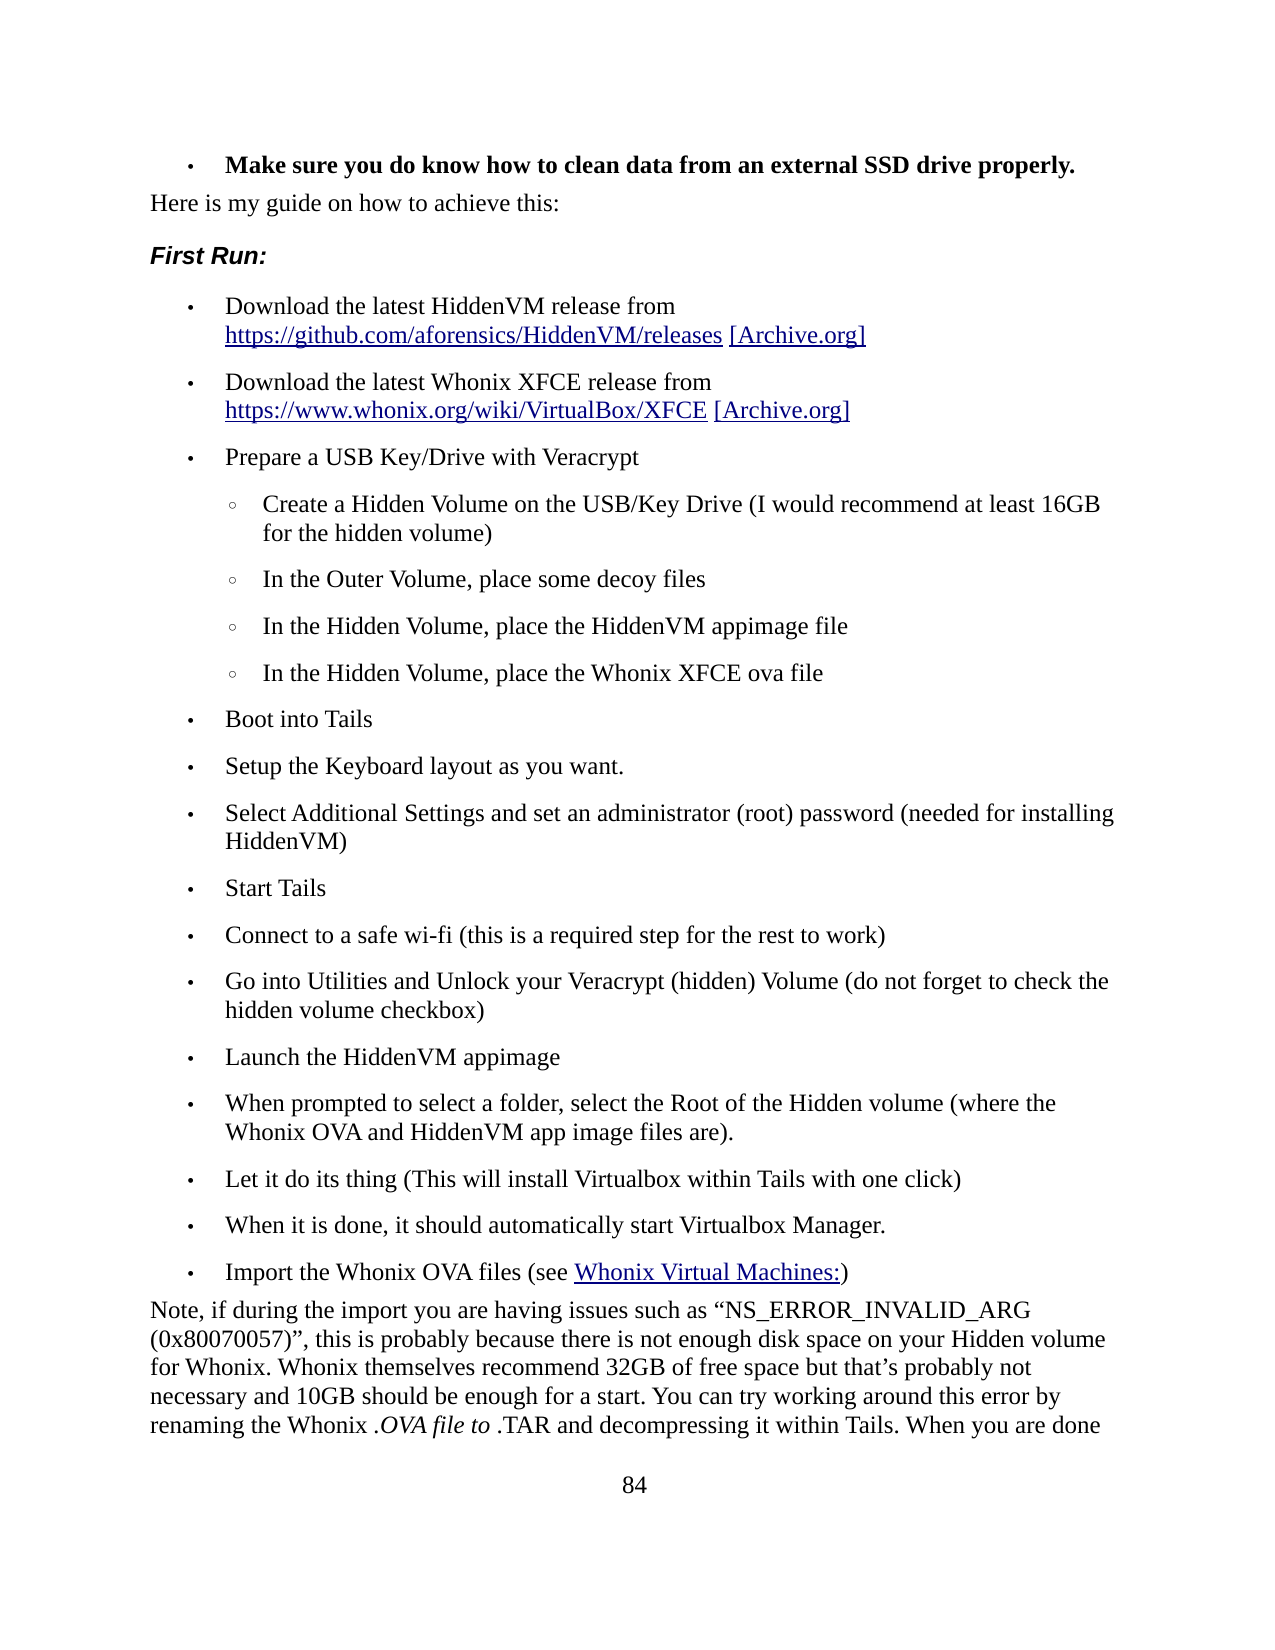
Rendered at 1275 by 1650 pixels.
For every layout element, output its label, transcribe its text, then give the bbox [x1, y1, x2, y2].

list In the Hidden Volume, place the HiddenVM appimage file [225, 611, 1125, 640]
list Go into Utilities and Unlock your Veracrypt (hidden) Volume (do not forget to check the hidden volume checkbox) [187, 966, 1125, 1024]
subtitle First Run: [150, 241, 1125, 270]
list Import the Whonix OVA files (see Whonix Virtual Machines:) [187, 1257, 1125, 1286]
list Start Tails [187, 873, 1125, 902]
list In the Outer Volume, place some decoy files [225, 564, 1125, 593]
list Setup the Keyboard layout as you want. [187, 751, 1125, 780]
list In the Hidden Volume, place the Whonix XFCE ova file [225, 658, 1125, 686]
list Prepare a USB Key/Drive with Veracrypt [187, 442, 1125, 471]
text Here is my guide on how to achieve this: [150, 188, 1125, 216]
list Connect to a safe wi-fi (this is a required step for the rest to work) [187, 920, 1125, 948]
list Let it do its thing (This will install Virtualbox within Tails with one click) [187, 1164, 1125, 1193]
list Download the latest HiddenVM release from https://github.com/aforensics/HiddenVM/releases [Archive.org] [187, 291, 1125, 349]
list Make sure you do know how to clean data from an external SSD drive properly. [187, 150, 1125, 179]
list Launch the HiddenVM appimage [187, 1042, 1125, 1071]
text Note, if during the import you are having issues such as “NS_ERROR_INVALID_ARG (0x80070057)”, this is probably because there is not enough disk space on your Hidden volume for Whonix. Whonix themselves recommend 32GB of free space but that’s probably not necessary and 10GB should be enough for a start. You can try working around this error by renaming the Whonix .OVA file to .TAR and decompressing it within Tails. When you are done [150, 1295, 1125, 1439]
list Create a Hidden Volume on the USB/Key Drive (I would recommend at least 16GB for the hidden volume) [225, 489, 1125, 546]
list When prompted to select a folder, select the Root of the Hidden volume (where the Whonix OVA and HiddenVM app image files are). [187, 1088, 1125, 1146]
list Select Additional Settings and set an administrator (root) password (needed for installing HiddenVM) [187, 798, 1125, 855]
list Boot into Tails [187, 704, 1125, 733]
list Download the latest Whonix XFCE release from https://www.whonix.org/wiki/VirtualBox/XFCE [Archive.org] [187, 367, 1125, 424]
list When it is done, it should automatically start Virtualbox Manager. [187, 1211, 1125, 1239]
